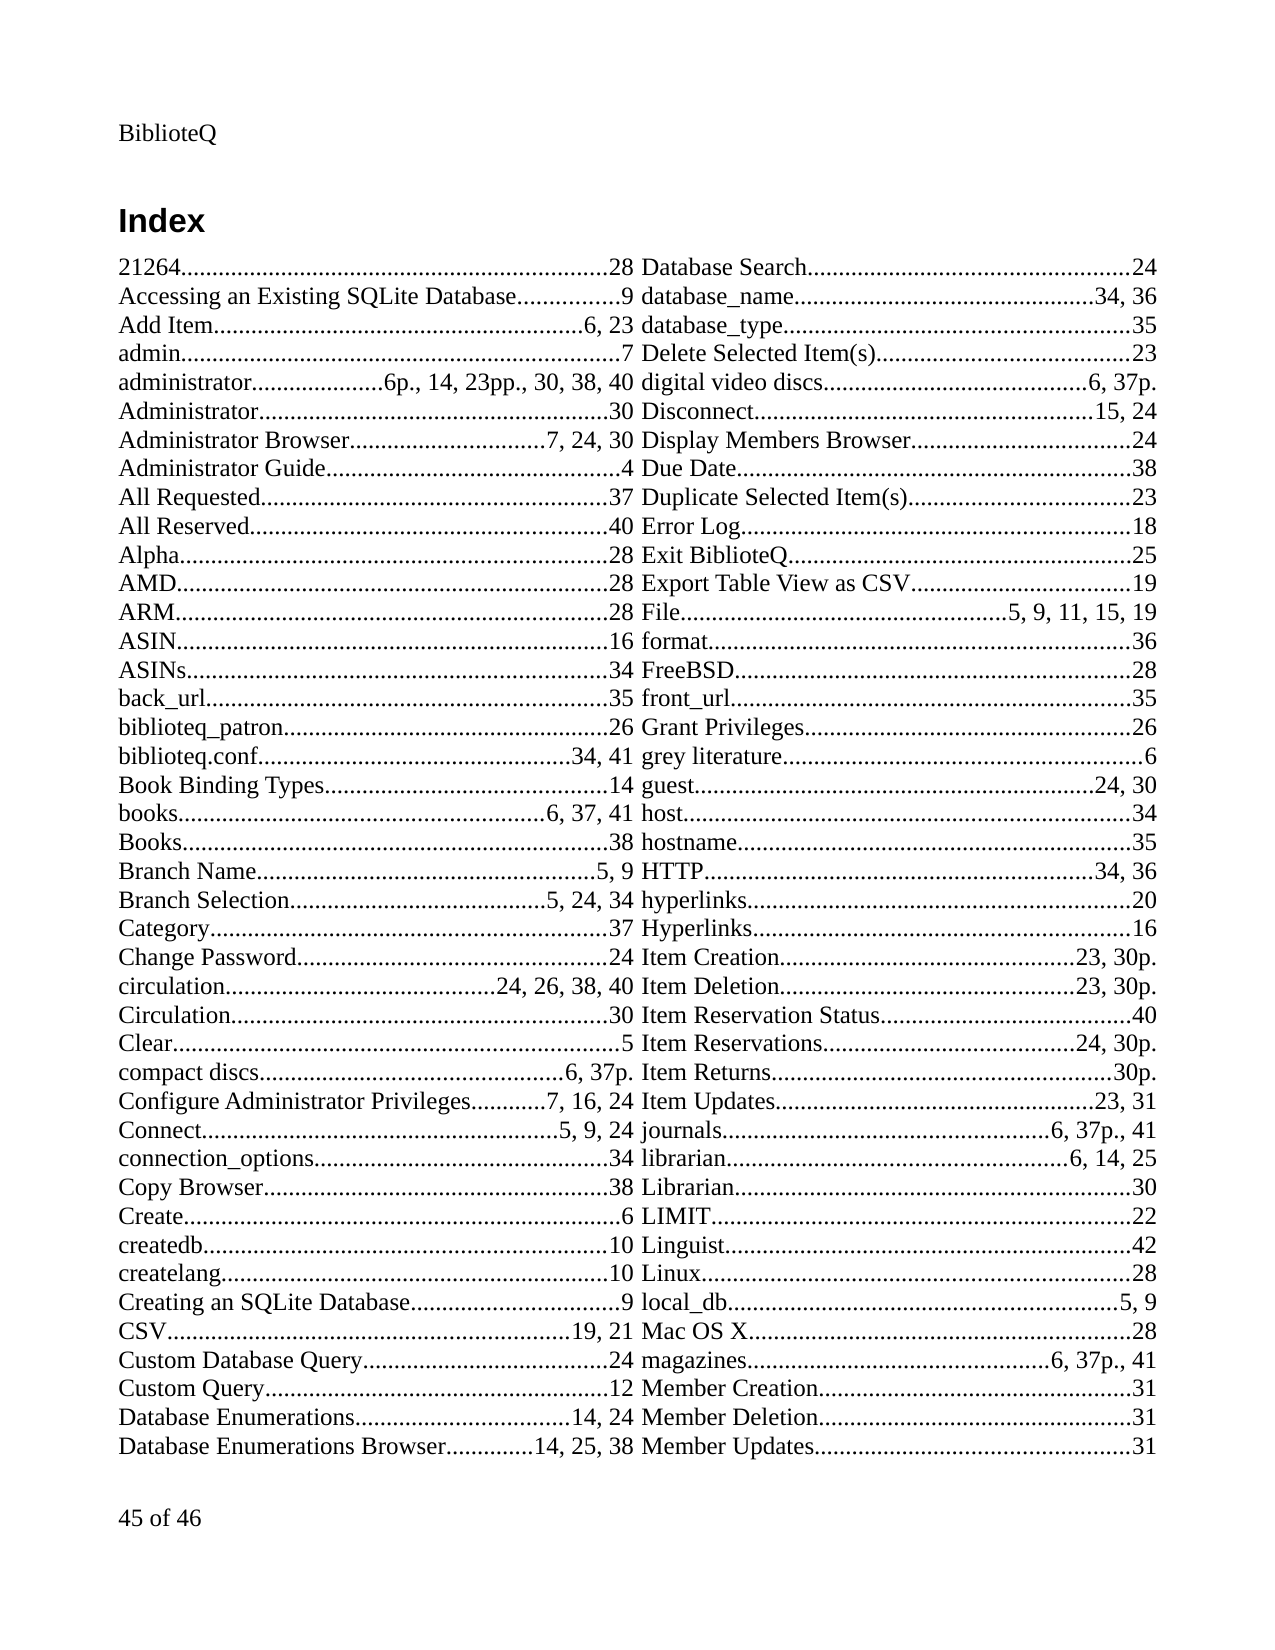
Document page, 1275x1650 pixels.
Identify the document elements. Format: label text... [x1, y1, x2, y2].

text Change Password 24 [118, 942, 634, 971]
text All Requested 37 [118, 482, 634, 511]
text Member Creation 31 [641, 1373, 1157, 1402]
text ASIN 16 [118, 626, 634, 655]
text Linux 28 [641, 1258, 1157, 1287]
text grey literature 6 [641, 741, 1157, 770]
text Disconnect 15, 24 [641, 396, 1157, 425]
text 21264 28 [118, 252, 634, 281]
text FreeBSD 28 [641, 655, 1157, 683]
text ASINs 34 [118, 655, 634, 683]
text database_type 35 [641, 310, 1157, 338]
text Database Enumerations Browser 14, 25, 38 [118, 1431, 634, 1460]
text Alpha 28 [118, 540, 634, 568]
text Create 6 [118, 1201, 634, 1230]
text HTTP 34, 36 [641, 856, 1157, 885]
text Duplicate Selected Item(s) 23 [641, 482, 1157, 511]
text Connect 5, 9, 24 [118, 1115, 634, 1143]
text connection_options 34 [118, 1143, 634, 1172]
text guest 24, 30 [641, 770, 1157, 798]
text circulation 24, 26, 38, 40 [118, 971, 634, 1000]
text journals 6, 37p., 41 [641, 1115, 1157, 1143]
text books 6, 37, 41 [118, 798, 634, 827]
text AMD 28 [118, 568, 634, 597]
text Due Date 38 [641, 453, 1157, 482]
text Administrator 30 [118, 396, 634, 425]
text Branch Name 5, 9 [118, 856, 634, 885]
text CSV 19, 21 [118, 1316, 634, 1345]
text createlang 10 [118, 1258, 634, 1287]
text Exit BiblioteQ 25 [641, 540, 1157, 568]
text Creating an SQLite Database 9 [118, 1287, 634, 1316]
text LIMIT 22 [641, 1201, 1157, 1230]
text Item Reservations 24, 30p. [641, 1028, 1157, 1057]
text Item Deletion 23, 30p. [641, 971, 1157, 1000]
text librarian 6, 14, 25 [641, 1143, 1157, 1172]
text admin 7 [118, 338, 634, 367]
text Mac OS X 28 [641, 1316, 1157, 1345]
text format 36 [641, 626, 1157, 655]
text Clear 5 [118, 1028, 634, 1057]
text administrator 6p., 14, 23pp., 30, 38, 40 [118, 367, 634, 396]
text Add Item 6, 23 [118, 310, 634, 338]
text biblioteq.conf 34, 41 [118, 741, 634, 770]
text File 5, 9, 11, 15, 19 [641, 597, 1157, 626]
text Custom Database Query 24 [118, 1345, 634, 1373]
text Circulation 30 [118, 1000, 634, 1028]
text digital video discs 6, 37p. [641, 367, 1157, 396]
text Copy Browser 38 [118, 1172, 634, 1201]
text database_name 34, 36 [641, 281, 1157, 310]
text Hyperlinks 16 [641, 913, 1157, 942]
text front_url 35 [641, 683, 1157, 712]
text hostname 35 [641, 827, 1157, 856]
text Export Table View as CSV 19 [641, 568, 1157, 597]
text Display Members Browser 24 [641, 425, 1157, 453]
text All Reserved 40 [118, 511, 634, 540]
text Category 37 [118, 913, 634, 942]
text hyperlinks 20 [641, 885, 1157, 913]
text Books 38 [118, 827, 634, 856]
text Database Enumerations 14, 24 [118, 1402, 634, 1431]
text Item Creation 23, 30p. [641, 942, 1157, 971]
text Delete Selected Item(s) 23 [641, 338, 1157, 367]
text biblioteq_patron 26 [118, 712, 634, 741]
text ARM 28 [118, 597, 634, 626]
text Item Returns 30p. [641, 1057, 1157, 1086]
text Item Updates 23, 31 [641, 1086, 1157, 1115]
text Branch Selection 5, 24, 34 [118, 885, 634, 913]
text magazines 6, 37p., 41 [641, 1345, 1157, 1373]
text back_url 35 [118, 683, 634, 712]
text Linguist 42 [641, 1230, 1157, 1258]
text Error Log 18 [641, 511, 1157, 540]
text Administrator Browser 7, 24, 30 [118, 425, 634, 453]
text Member Updates 31 [641, 1431, 1157, 1460]
text Accessing an Existing SQLite Database 9 [118, 281, 634, 310]
text Librarian 30 [641, 1172, 1157, 1201]
text local_db 5, 9 [641, 1287, 1157, 1316]
text host 34 [641, 798, 1157, 827]
text Administrator Guide 4 [118, 453, 634, 482]
text createdb 10 [118, 1230, 634, 1258]
subtitle Index [118, 201, 1157, 240]
text Grant Privileges 26 [641, 712, 1157, 741]
text Database Search 24 [641, 252, 1157, 281]
text Configure Administrator Privileges 7, 16, 24 [118, 1086, 634, 1115]
text Member Deletion 31 [641, 1402, 1157, 1431]
text compact discs 6, 37p. [118, 1057, 634, 1086]
text Custom Query 12 [118, 1373, 634, 1402]
text Item Reservation Status 40 [641, 1000, 1157, 1028]
text Book Binding Types 14 [118, 770, 634, 798]
